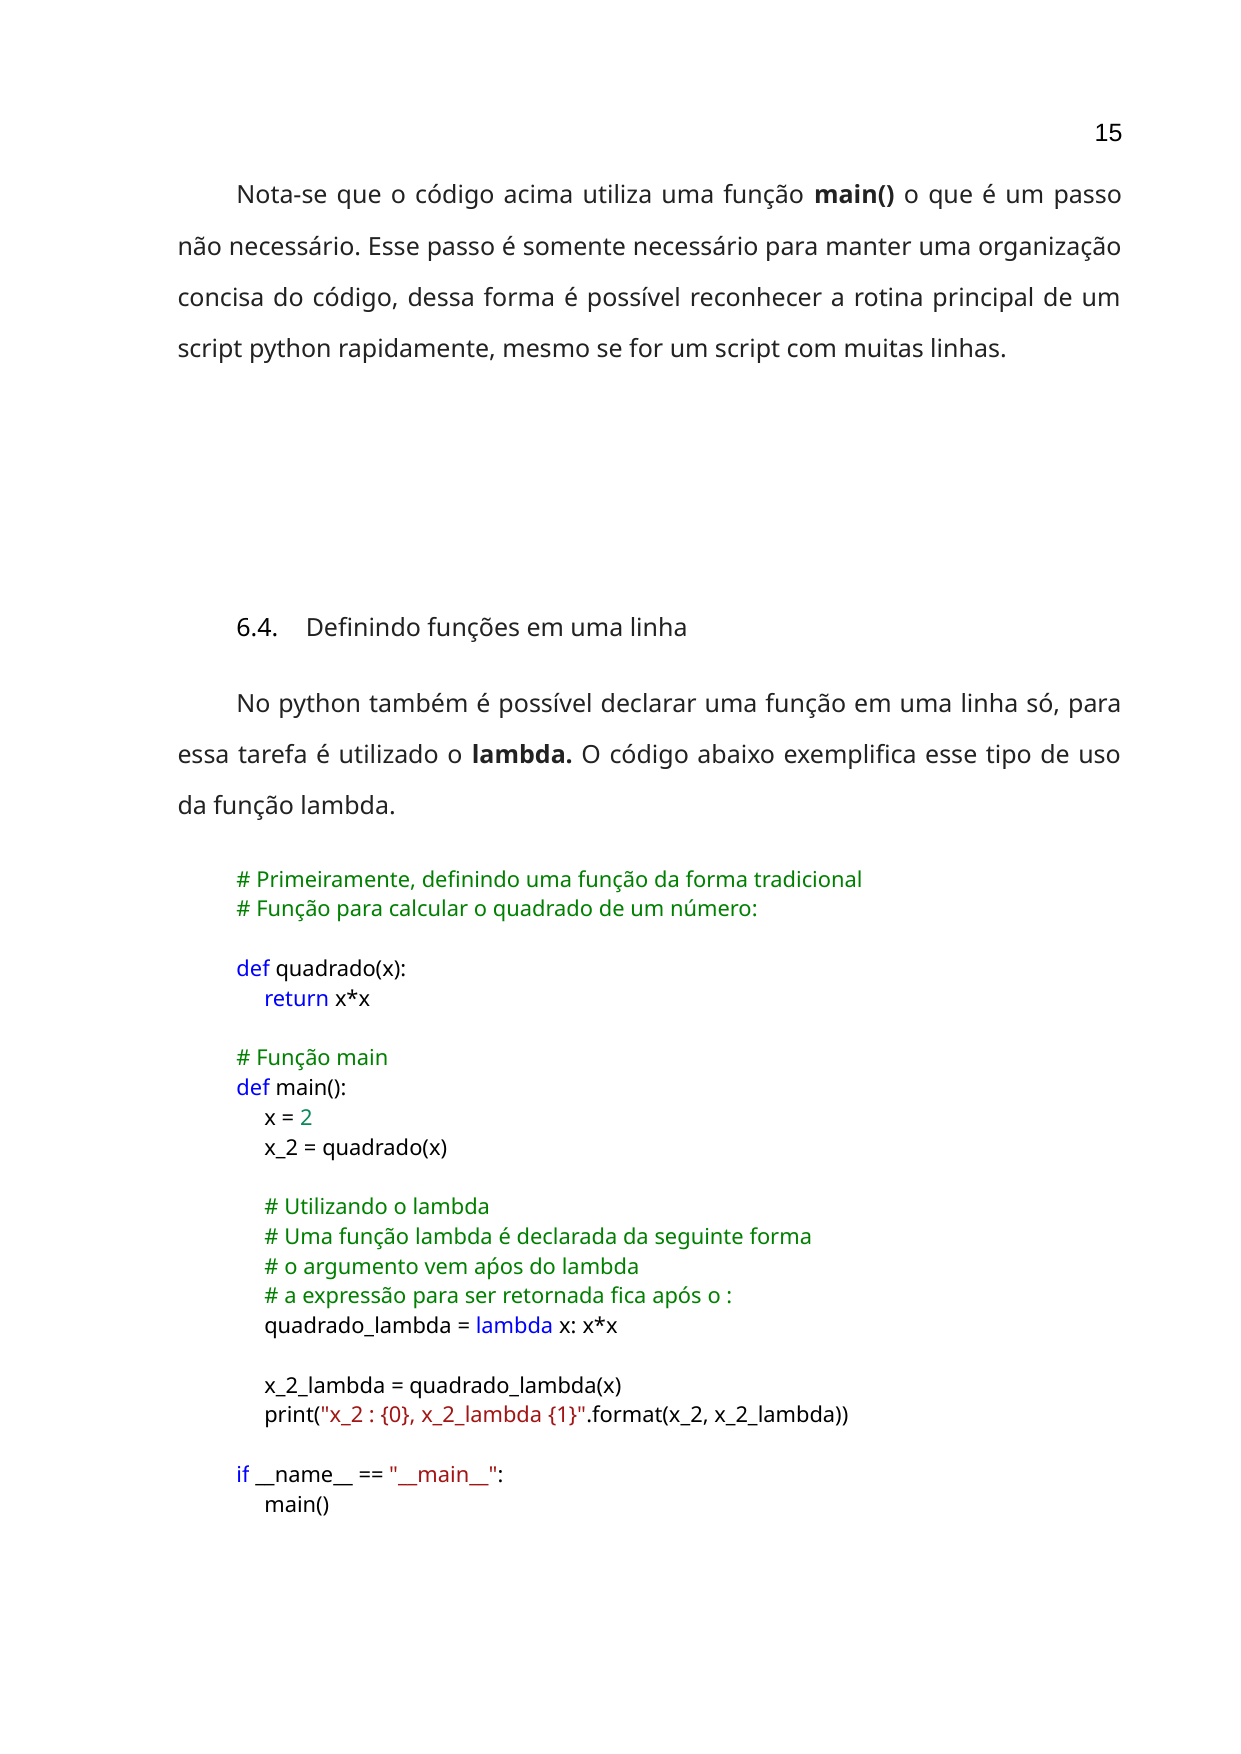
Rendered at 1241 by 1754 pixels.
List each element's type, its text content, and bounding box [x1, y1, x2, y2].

text # Uma função lambda é declarada da seguinte forma [177, 1221, 1122, 1251]
text x_2_lambda = quadrado_lambda(x) [177, 1370, 1122, 1399]
text # Primeiramente, definindo uma função da forma tradicional [177, 864, 1122, 893]
text # Função main [177, 1042, 1122, 1072]
text print("x_2 : {0}, x_2_lambda {1}".format(x_2, x_2_lambda)) [177, 1399, 1122, 1429]
text Nota-se que o código acima utiliza uma função main() o que é um passo não necessário. Esse passo é somente necessário para manter uma organização concisa do código, dessa forma é possível reconhecer a rotina principal de um script python rapidamente, mesmo se for um script com muitas linhas. [177, 177, 1122, 364]
text No python também é possível declarar uma função em uma linha só, para essa tarefa é utilizado o lambda. O código abaixo exemplifica esse tipo de uso da função lambda. [177, 686, 1122, 822]
subtitle Definindo funções em uma linha [177, 609, 1122, 643]
text # Utilizando o lambda [177, 1191, 1122, 1221]
text quadrado_lambda = lambda x: x*x [177, 1310, 1122, 1340]
text x = 2 [177, 1102, 1122, 1132]
text main() [177, 1489, 1122, 1518]
text return x*x [177, 983, 1122, 1012]
text x_2 = quadrado(x) [177, 1132, 1122, 1161]
text if __name__ == "__main__": [177, 1459, 1122, 1489]
text def main(): [177, 1072, 1122, 1102]
text # a expressão para ser retornada fica após o : [177, 1280, 1122, 1310]
text def quadrado(x): [177, 953, 1122, 983]
text # o argumento vem aṕos do lambda [177, 1251, 1122, 1280]
text # Função para calcular o quadrado de um número: [177, 893, 1122, 923]
